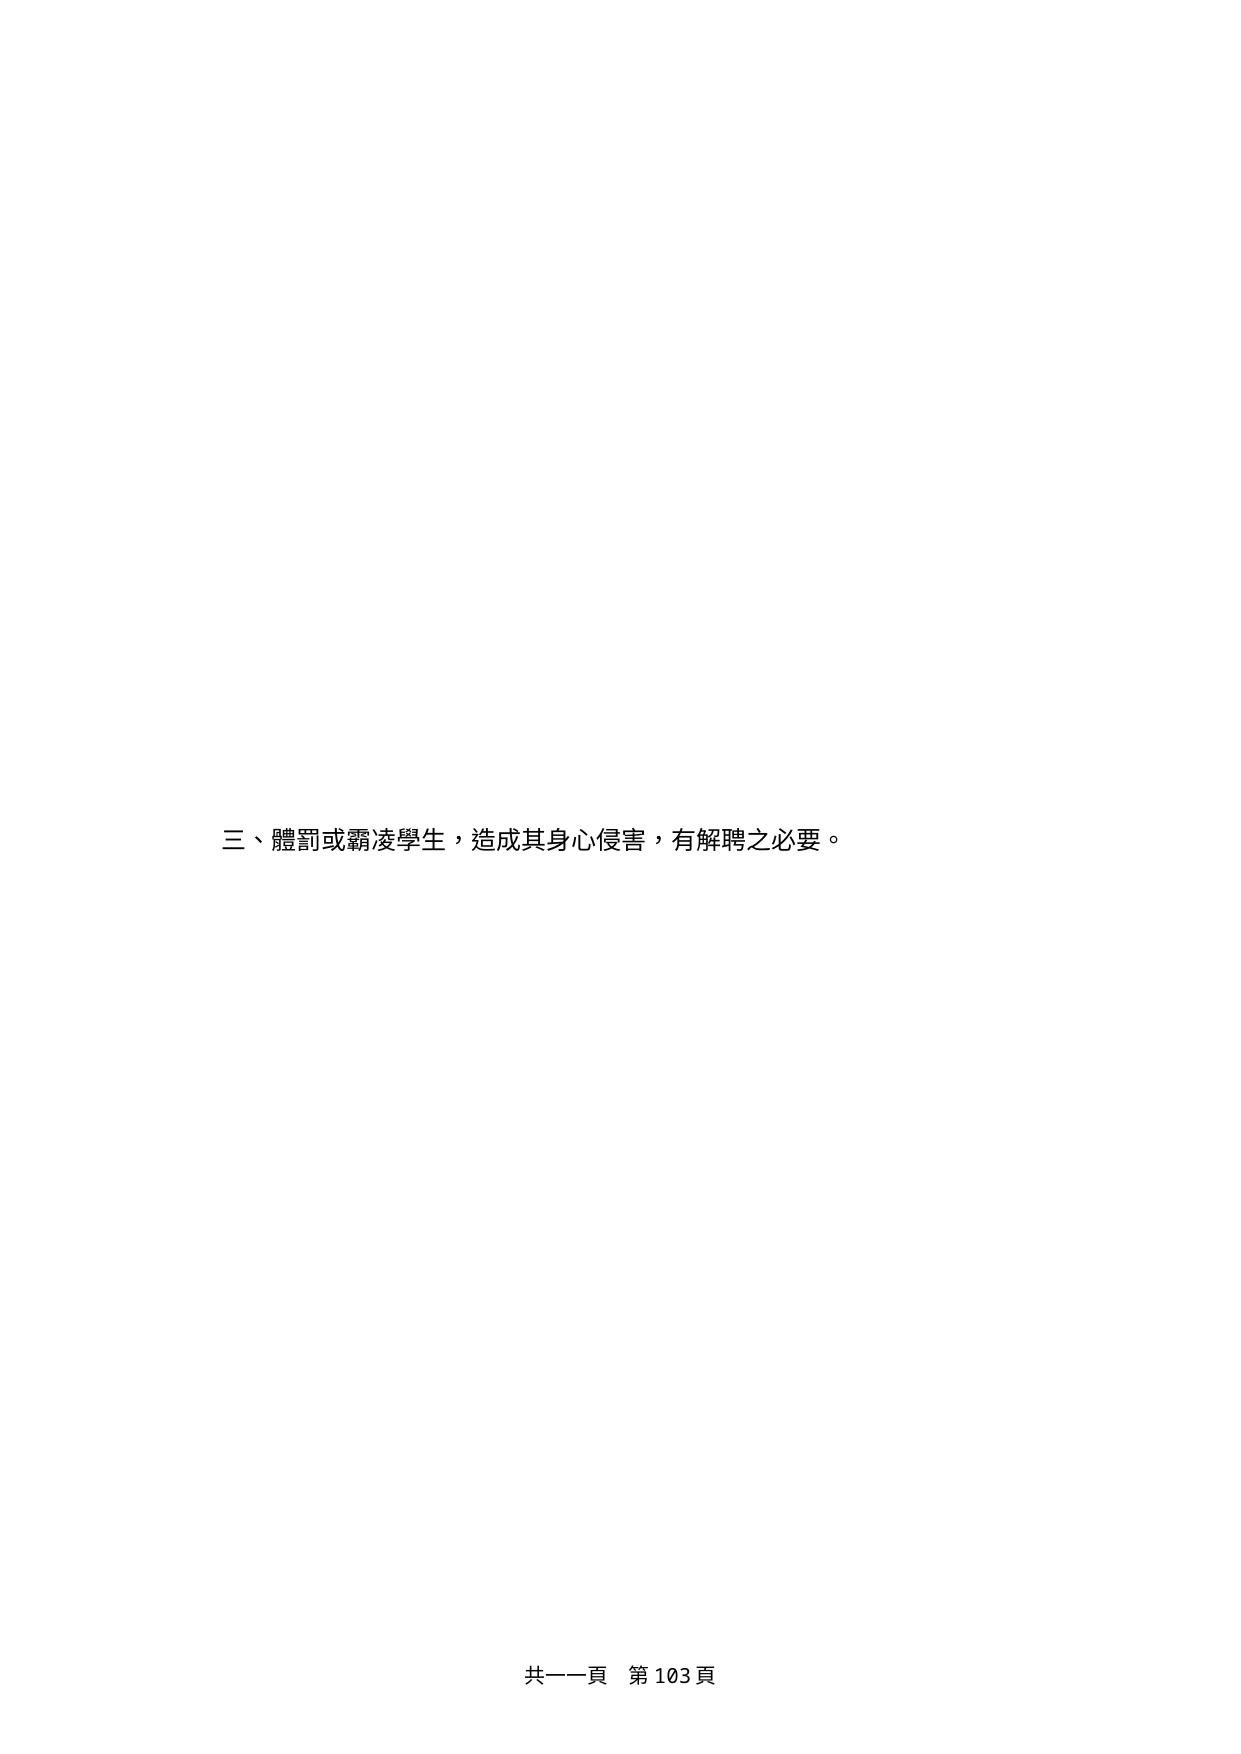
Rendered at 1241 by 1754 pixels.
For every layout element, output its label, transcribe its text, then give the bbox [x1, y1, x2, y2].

text 三、體罰或霸凌學生，造成其身心侵害，有解聘之必要。 [221, 797, 1122, 859]
